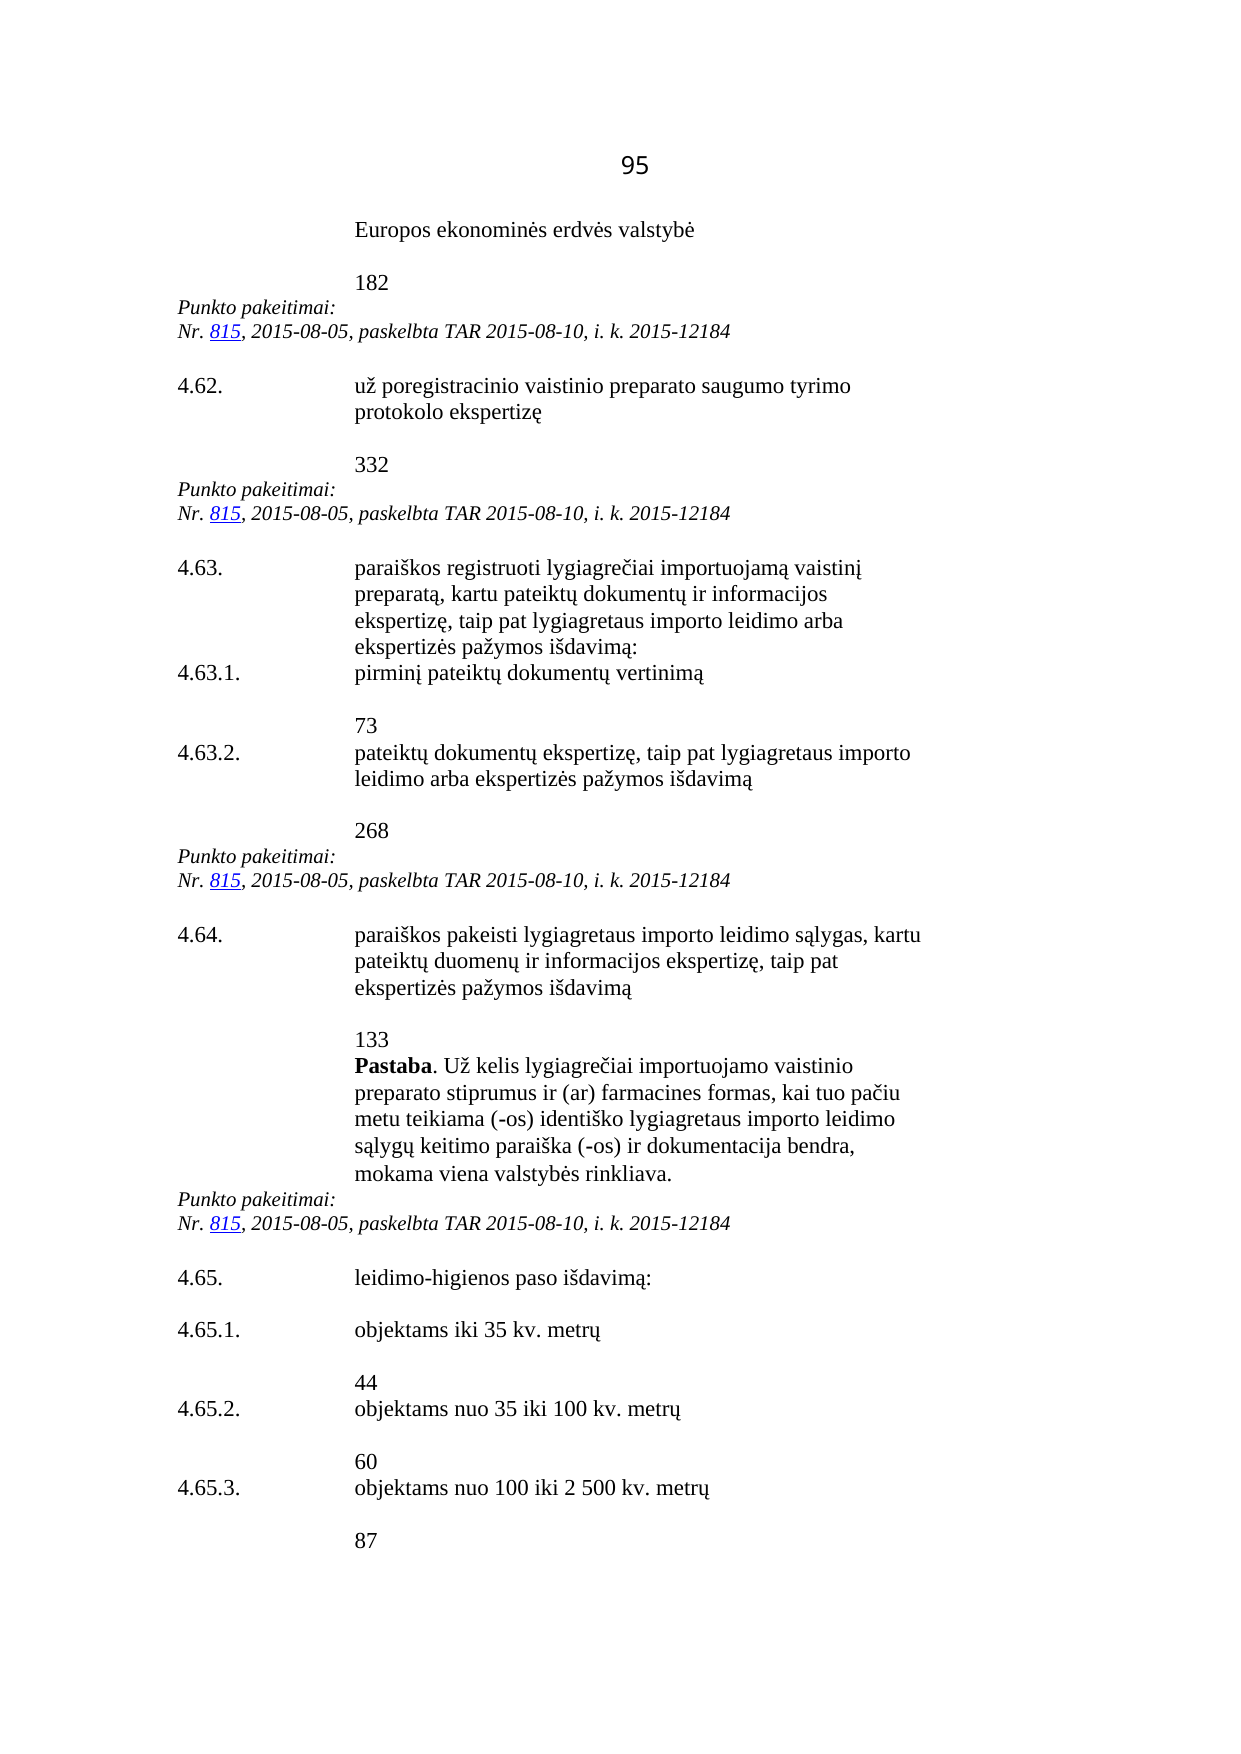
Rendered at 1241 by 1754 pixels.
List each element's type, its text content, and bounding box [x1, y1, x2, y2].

text 4.65. leidimo-higienos paso išdavimą: [177, 1264, 945, 1316]
text preparatą, kartu pateiktų dokumentų ir informacijos [354, 580, 945, 607]
text Nr. 815, 2015-08-05, paskelbta TAR 2015-08-10, i. k. 2015-12184 [177, 868, 1093, 892]
text 4.64. paraiškos pakeisti lygiagretaus importo leidimo sąlygas, kartu [177, 921, 945, 947]
text 4.63.1. pirminį pateiktų dokumentų vertinimą 73 [177, 659, 945, 738]
text ekspertizę, taip pat lygiagretaus importo leidimo arba [354, 607, 945, 633]
text protokolo ekspertizę 332 [354, 398, 945, 477]
text ekspertizės pažymos išdavimą: [354, 633, 945, 659]
text sąlygų keitimo paraiška (-os) ir dokumentacija bendra, [354, 1132, 945, 1158]
text Pastaba. Už kelis lygiagrečiai importuojamo vaistinio [354, 1053, 945, 1079]
text Nr. 815, 2015-08-05, paskelbta TAR 2015-08-10, i. k. 2015-12184 [177, 501, 1093, 525]
text 4.62. už poregistracinio vaistinio preparato saugumo tyrimo [177, 372, 945, 398]
text leidimo arba ekspertizės pažymos išdavimą 268 [354, 765, 945, 844]
text 4.65.2. objektams nuo 35 iki 100 kv. metrų 60 [177, 1395, 945, 1474]
text metu teikiama (-os) identiško lygiagretaus importo leidimo [354, 1105, 945, 1132]
text 4.65.3. objektams nuo 100 iki 2 500 kv. metrų 87 [177, 1474, 945, 1553]
text 4.63. paraiškos registruoti lygiagrečiai importuojamą vaistinį [177, 554, 945, 580]
text Nr. 815, 2015-08-05, paskelbta TAR 2015-08-10, i. k. 2015-12184 [177, 1211, 1093, 1235]
text pateiktų duomenų ir informacijos ekspertizę, taip pat [354, 947, 945, 973]
text mokama viena valstybės rinkliava. [354, 1158, 945, 1187]
text 4.65.1. objektams iki 35 kv. metrų 44 [177, 1316, 945, 1395]
text Punkto pakeitimai: [177, 477, 1093, 501]
text 4.63.2. pateiktų dokumentų ekspertizę, taip pat lygiagretaus importo [177, 738, 945, 765]
text Nr. 815, 2015-08-05, paskelbta TAR 2015-08-10, i. k. 2015-12184 [177, 319, 1093, 343]
text Punkto pakeitimai: [177, 295, 1093, 319]
text Europos ekonominės erdvės valstybė 182 [354, 216, 945, 295]
text Punkto pakeitimai: [177, 844, 1093, 868]
text preparato stiprumus ir (ar) farmacines formas, kai tuo pačiu [354, 1079, 945, 1105]
text Punkto pakeitimai: [177, 1187, 1093, 1211]
text ekspertizės pažymos išdavimą 133 [354, 973, 945, 1053]
